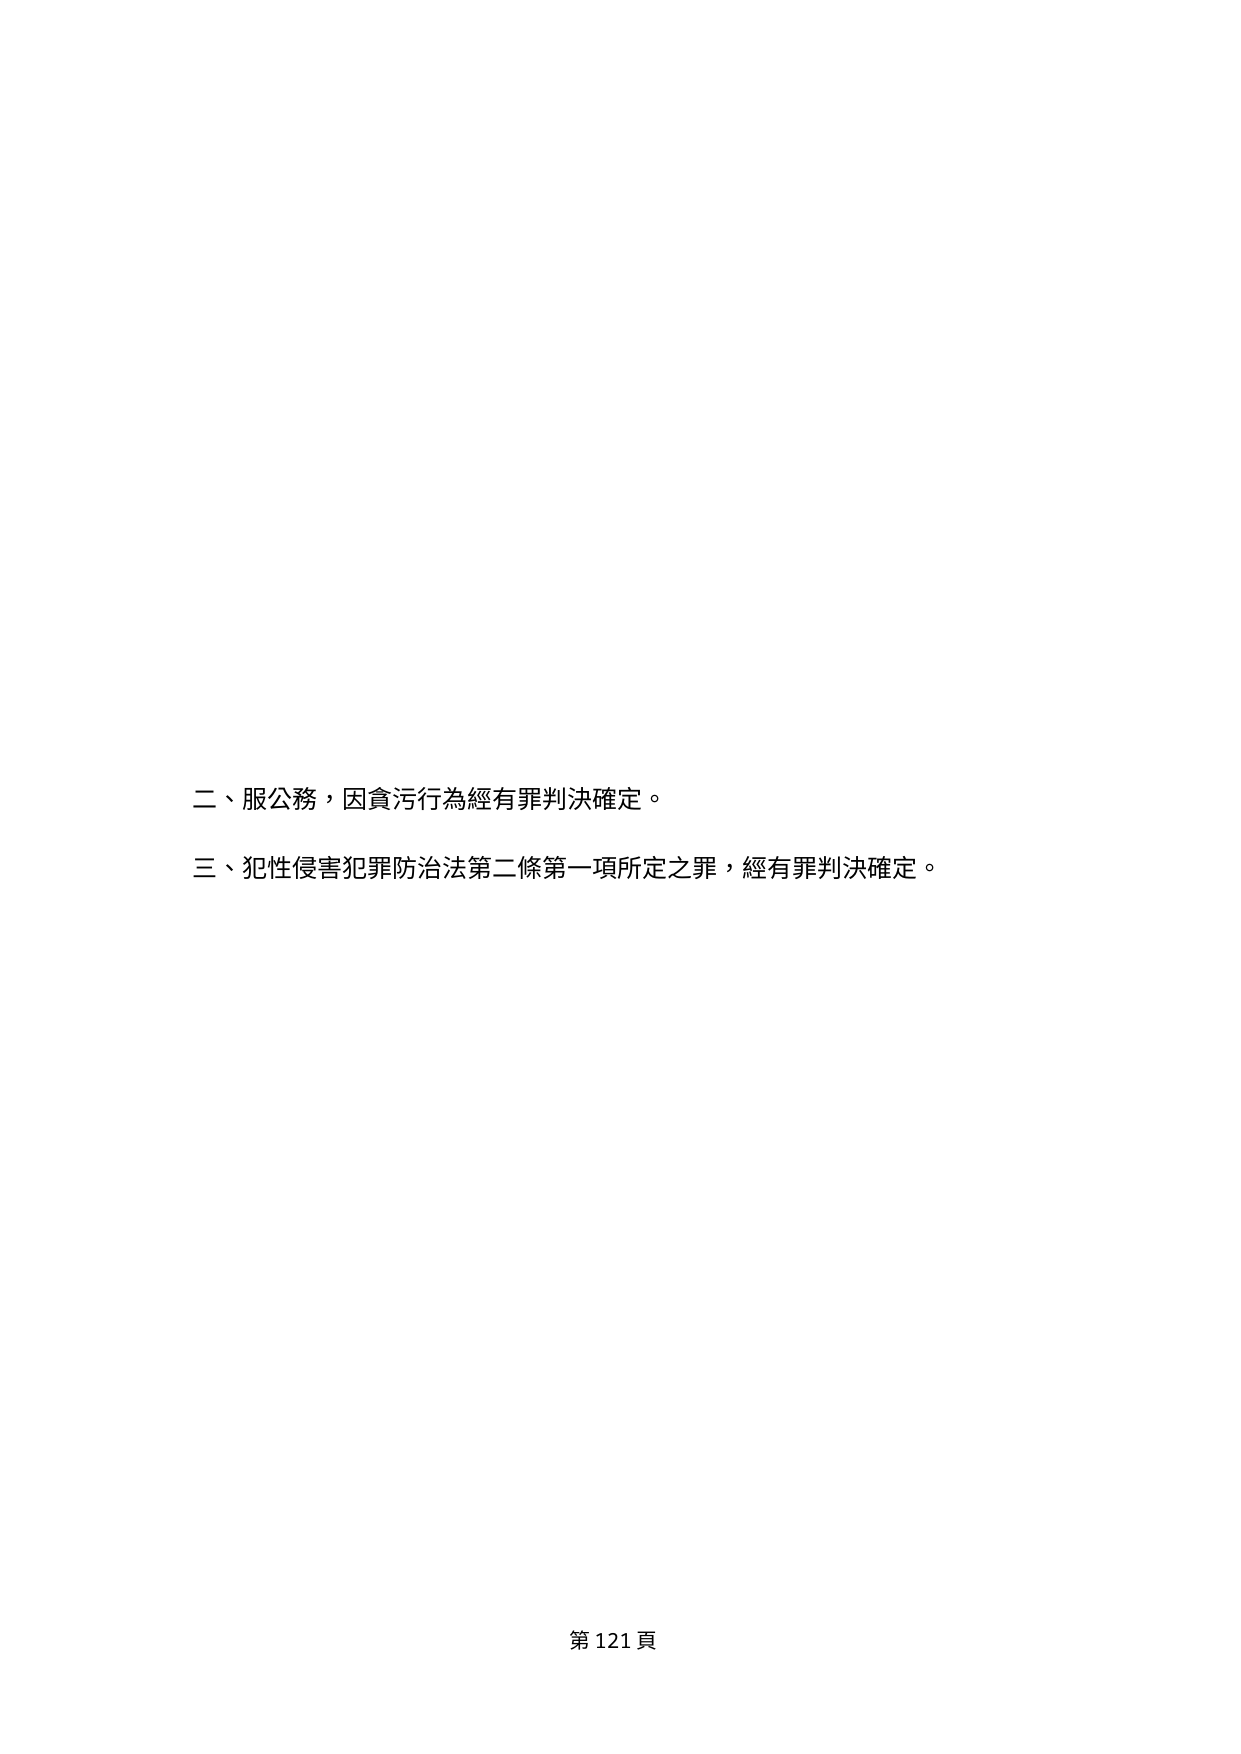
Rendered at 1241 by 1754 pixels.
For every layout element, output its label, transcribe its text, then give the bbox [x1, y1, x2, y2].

text 三、犯性侵害犯罪防治法第二條第一項所定之罪，經有罪判決確定。 [192, 825, 1107, 888]
text 二、服公務，因貪污行為經有罪判決確定。 [192, 756, 1107, 818]
